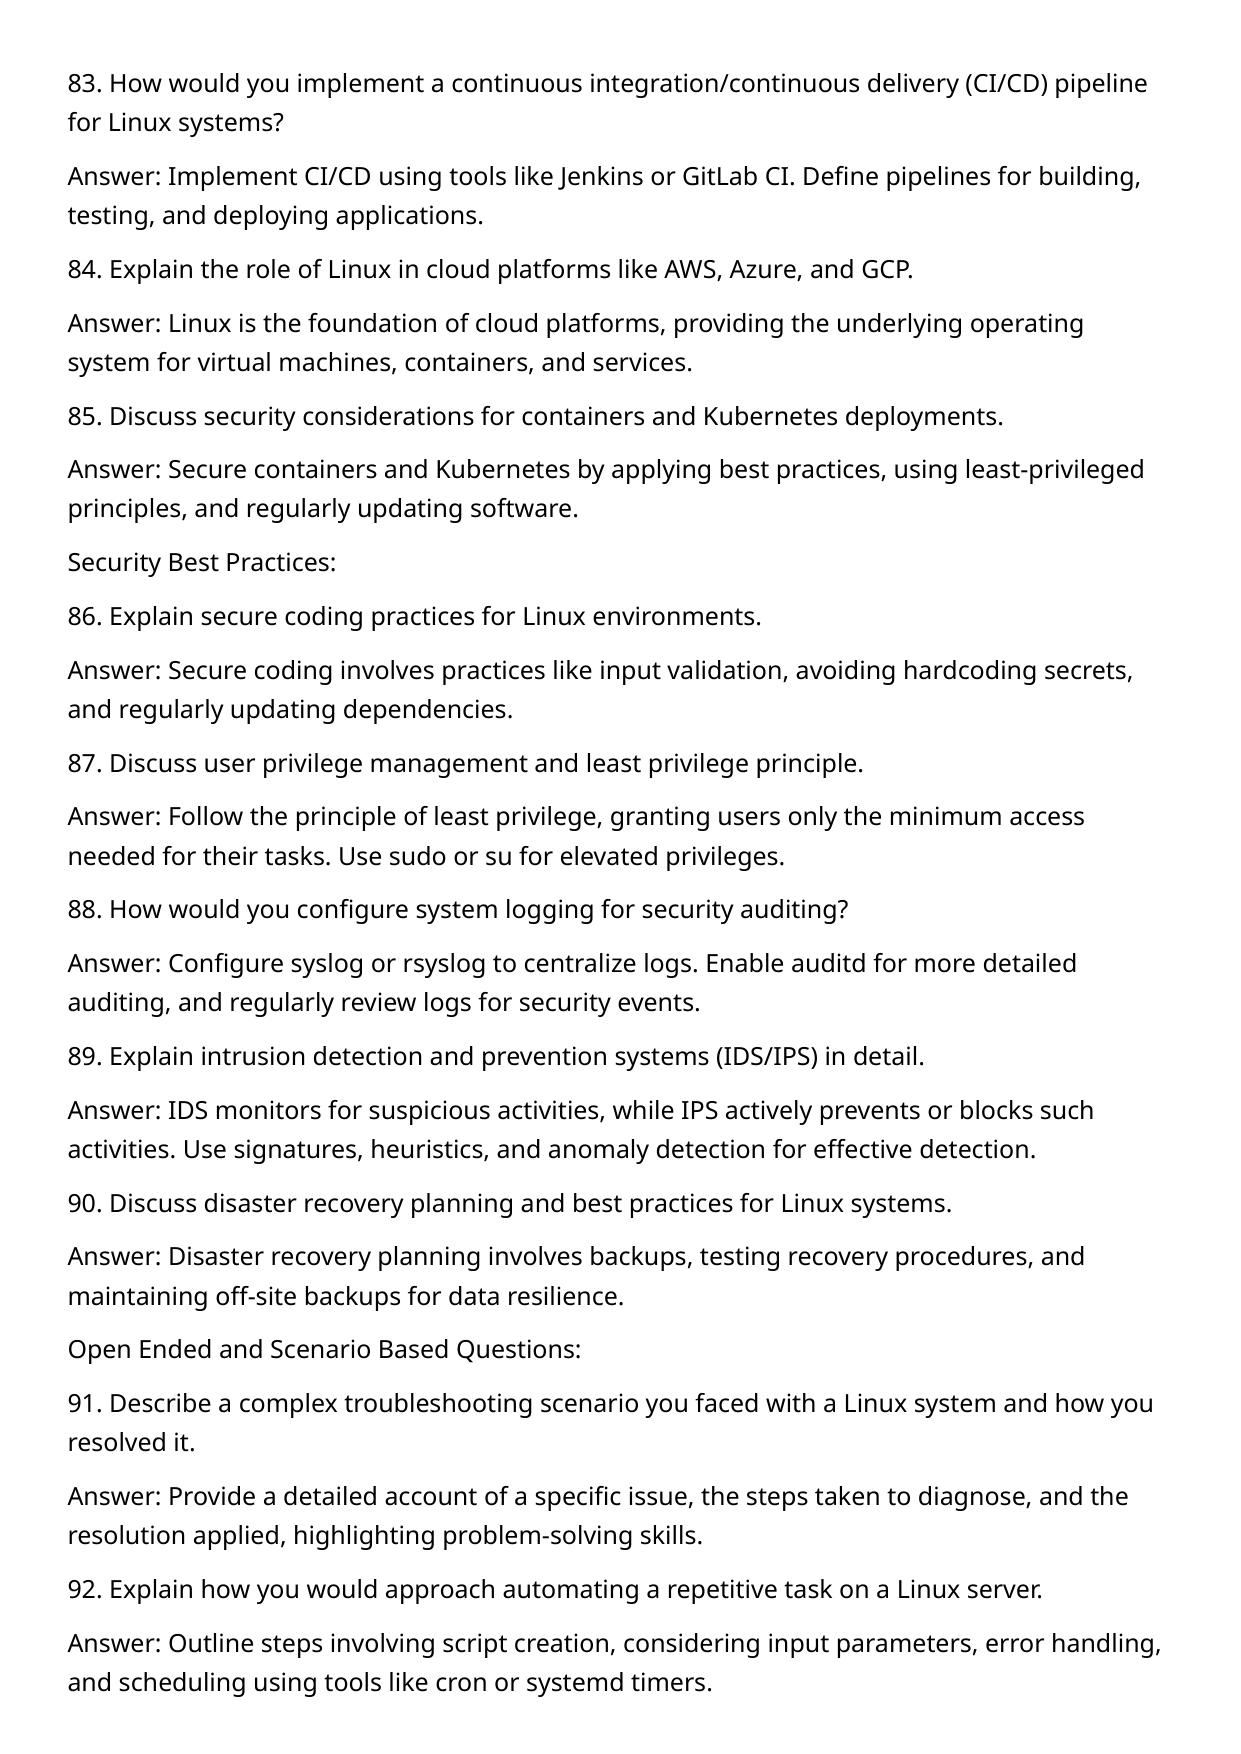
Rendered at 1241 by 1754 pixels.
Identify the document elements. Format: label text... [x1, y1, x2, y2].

text 85. Discuss security considerations for containers and Kubernetes deployments. [67, 398, 1173, 432]
text Answer: Disaster recovery planning involves backups, testing recovery procedures, and maintaining off-site backups for data resilience. [67, 1239, 1173, 1312]
text Answer: Follow the principle of least privilege, granting users only the minimum access needed for their tasks. Use sudo or su for elevated privileges. [67, 799, 1173, 872]
text Answer: IDS monitors for suspicious activities, while IPS actively prevents or blocks such activities. Use signatures, heuristics, and anomaly detection for effective detection. [67, 1092, 1173, 1166]
text 88. How would you configure system logging for security auditing? [67, 892, 1173, 926]
text 90. Discuss disaster recovery planning and best practices for Linux systems. [67, 1185, 1173, 1219]
text Answer: Implement CI/CD using tools like Jenkins or GitLab CI. Define pipelines for building, testing, and deploying applications. [67, 158, 1173, 232]
text 86. Explain secure coding practices for Linux environments. [67, 598, 1173, 633]
text Answer: Secure containers and Kubernetes by applying best practices, using least-privileged principles, and regularly updating software. [67, 452, 1173, 525]
text Answer: Provide a detailed account of a specific issue, the steps taken to diagnose, and the resolution applied, highlighting problem-solving skills. [67, 1478, 1173, 1552]
text Answer: Outline steps involving script creation, considering input parameters, error handling, and scheduling using tools like cron or systemd timers. [67, 1625, 1173, 1698]
text Answer: Linux is the foundation of cloud platforms, providing the underlying operating system for virtual machines, containers, and services. [67, 305, 1173, 378]
text Answer: Configure syslog or rsyslog to centralize logs. Enable auditd for more detailed auditing, and regularly review logs for security events. [67, 946, 1173, 1019]
text Security Best Practices: [67, 545, 1173, 579]
text 87. Discuss user privilege management and least privilege principle. [67, 745, 1173, 779]
text 84. Explain the role of Linux in cloud platforms like AWS, Azure, and GCP. [67, 251, 1173, 286]
text 91. Describe a complex troubleshooting scenario you faced with a Linux system and how you resolved it. [67, 1386, 1173, 1459]
text 89. Explain intrusion detection and prevention systems (IDS/IPS) in detail. [67, 1038, 1173, 1073]
text 92. Explain how you would approach automating a repetitive task on a Linux server. [67, 1571, 1173, 1606]
text Answer: Secure coding involves practices like input validation, avoiding hardcoding secrets, and regularly updating dependencies. [67, 652, 1173, 726]
text Open Ended and Scenario Based Questions: [67, 1332, 1173, 1366]
text 83. How would you implement a continuous integration/continuous delivery (CI/CD) pipeline for Linux systems? [67, 66, 1173, 139]
